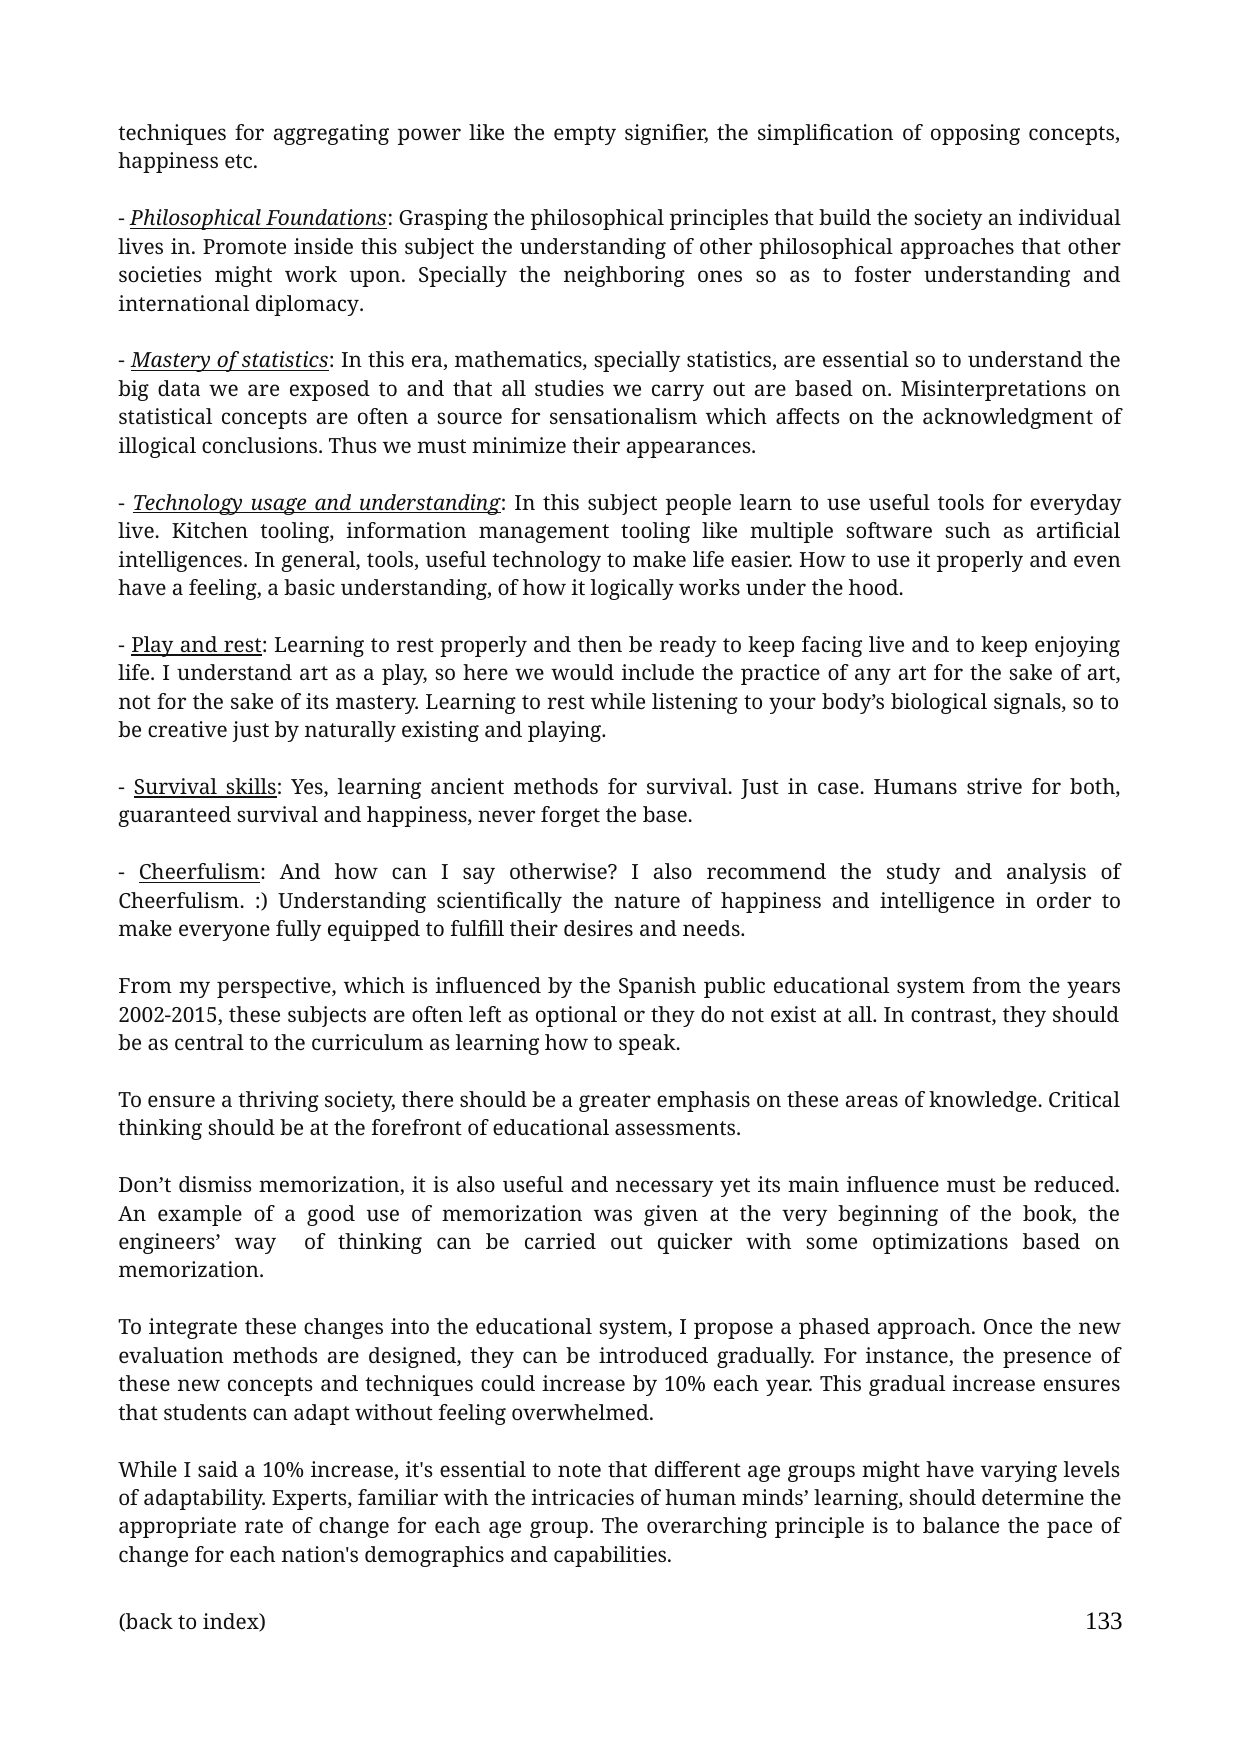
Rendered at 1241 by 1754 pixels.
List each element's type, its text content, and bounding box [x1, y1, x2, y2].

text - Philosophical Foundations: Grasping the philosophical principles that build the society an individual lives in. Promote inside this subject the understanding of other philosophical approaches that other societies might work upon. Specially the neighboring ones so as to foster understanding and international diplomacy. [118, 203, 1122, 317]
text techniques for aggregating power like the empty signifier, the simplification of opposing concepts, happiness etc. [118, 118, 1122, 175]
text From my perspective, which is influenced by the Spanish public educational system from the years 2002-2015, these subjects are often left as optional or they do not exist at all. In contrast, they should be as central to the curriculum as learning how to speak. [118, 971, 1122, 1057]
text Don’t dismiss memorization, it is also useful and necessary yet its main influence must be reduced. An example of a good use of memorization was given at the very beginning of the book, the engineers’ way of thinking can be carried out quicker with some optimizations based on memorization. [118, 1170, 1122, 1284]
text While I said a 10% increase, it's essential to note that different age groups might have varying levels of adaptability. Experts, familiar with the intricacies of human minds’ learning, should determine the appropriate rate of change for each age group. The overarching principle is to balance the pace of change for each nation's demographics and capabilities. [118, 1455, 1122, 1568]
text - Survival skills: Yes, learning ancient methods for survival. Just in case. Humans strive for both, guaranteed survival and happiness, never forget the base. [118, 772, 1122, 829]
text To integrate these changes into the educational system, I propose a phased approach. Once the new evaluation methods are designed, they can be introduced gradually. For instance, the presence of these new concepts and techniques could increase by 10% each year. This gradual increase ensures that students can adapt without feeling overwhelmed. [118, 1312, 1122, 1426]
text - Cheerfulism: And how can I say otherwise? I also recommend the study and analysis of Cheerfulism. :) Understanding scientifically the nature of happiness and intelligence in order to make everyone fully equipped to fulfill their desires and needs. [118, 857, 1122, 943]
text - Technology usage and understanding: In this subject people learn to use useful tools for everyday live. Kitchen tooling, information management tooling like multiple software such as artificial intelligences. In general, tools, useful technology to make life easier. How to use it properly and even have a feeling, a basic understanding, of how it logically works under the hood. [118, 488, 1122, 602]
text To ensure a thriving society, there should be a greater emphasis on these areas of knowledge. Critical thinking should be at the forefront of educational assessments. [118, 1085, 1122, 1142]
text - Mastery of statistics: In this era, mathematics, specially statistics, are essential so to understand the big data we are exposed to and that all studies we carry out are based on. Misinterpretations on statistical concepts are often a source for sensationalism which affects on the acknowledgment of illogical conclusions. Thus we must minimize their appearances. [118, 346, 1122, 459]
text - Play and rest: Learning to rest properly and then be ready to keep facing live and to keep enjoying life. I understand art as a play, so here we would include the practice of any art for the sake of art, not for the sake of its mastery. Learning to rest while listening to your body’s biological signals, so to be creative just by naturally existing and playing. [118, 630, 1122, 744]
